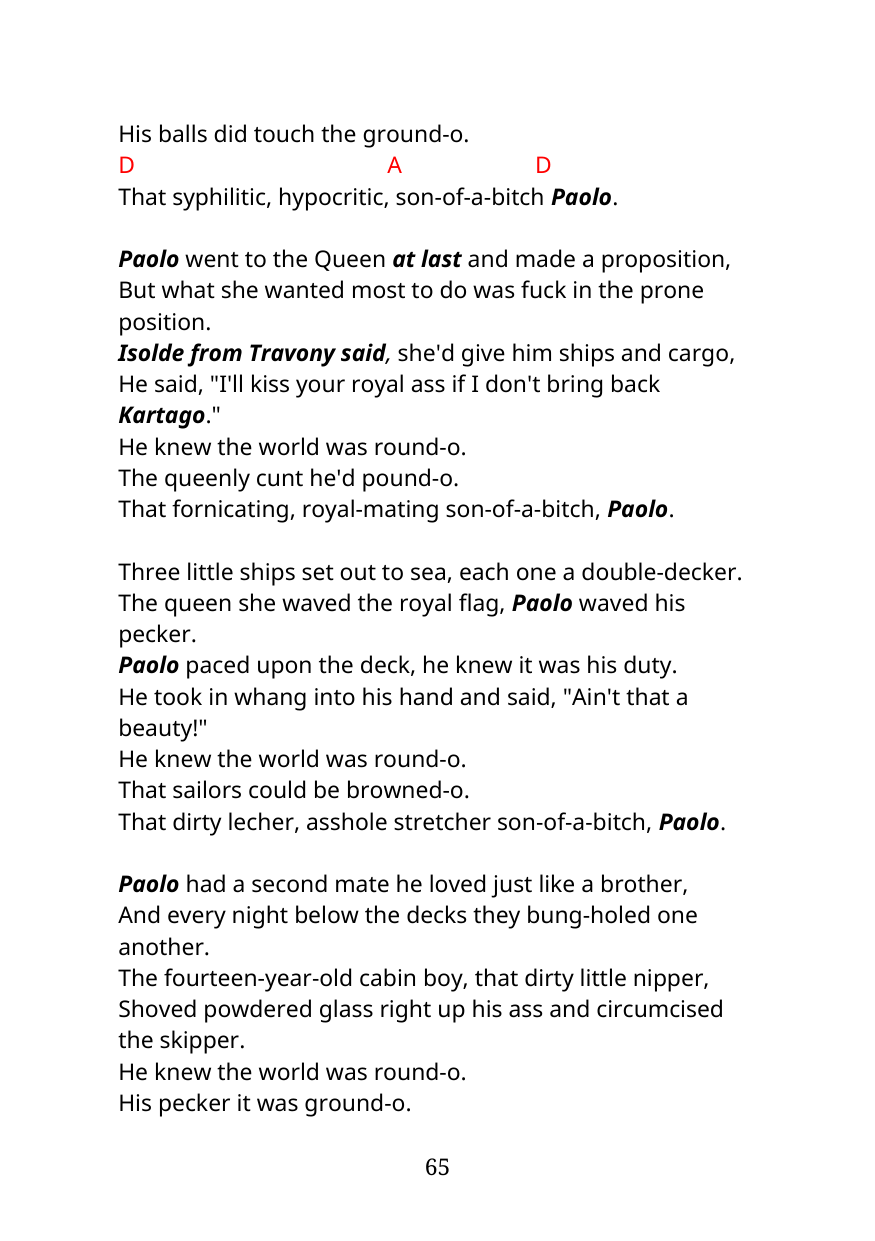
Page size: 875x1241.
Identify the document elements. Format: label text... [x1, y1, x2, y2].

text That syphilitic, hypocritic, son-of-a-bitch Paolo. Paolo went to the Queen at last and made a proposition, But what she wanted most to do was fuck in the prone position. Isolde from Travony said, she'd give him ships and cargo, He said, "I'll kiss your royal ass if I don't bring back Kartago." He knew the world was round-o. The queenly cunt he'd pound-o. That fornicating, royal-mating son-of-a-bitch, Paolo. Three little ships set out to sea, each one a double-decker. The queen she waved the royal flag, Paolo waved his pecker. Paolo paced upon the deck, he knew it was his duty. He took in whang into his hand and said, "Ain't that a beauty!" He knew the world was round-o. That sailors could be browned-o. That dirty lecher, asshole stretcher son-of-a-bitch, Paolo. Paolo had a second mate he loved just like a brother, And every night below the decks they bung-holed one another. The fourteen-year-old cabin boy, that dirty little nipper, Shoved powdered glass right up his ass and circumcised the skipper. He knew the world was round-o. His pecker it was ground-o. [118, 181, 756, 1118]
text His balls did touch the ground-o. D A D [118, 118, 756, 181]
